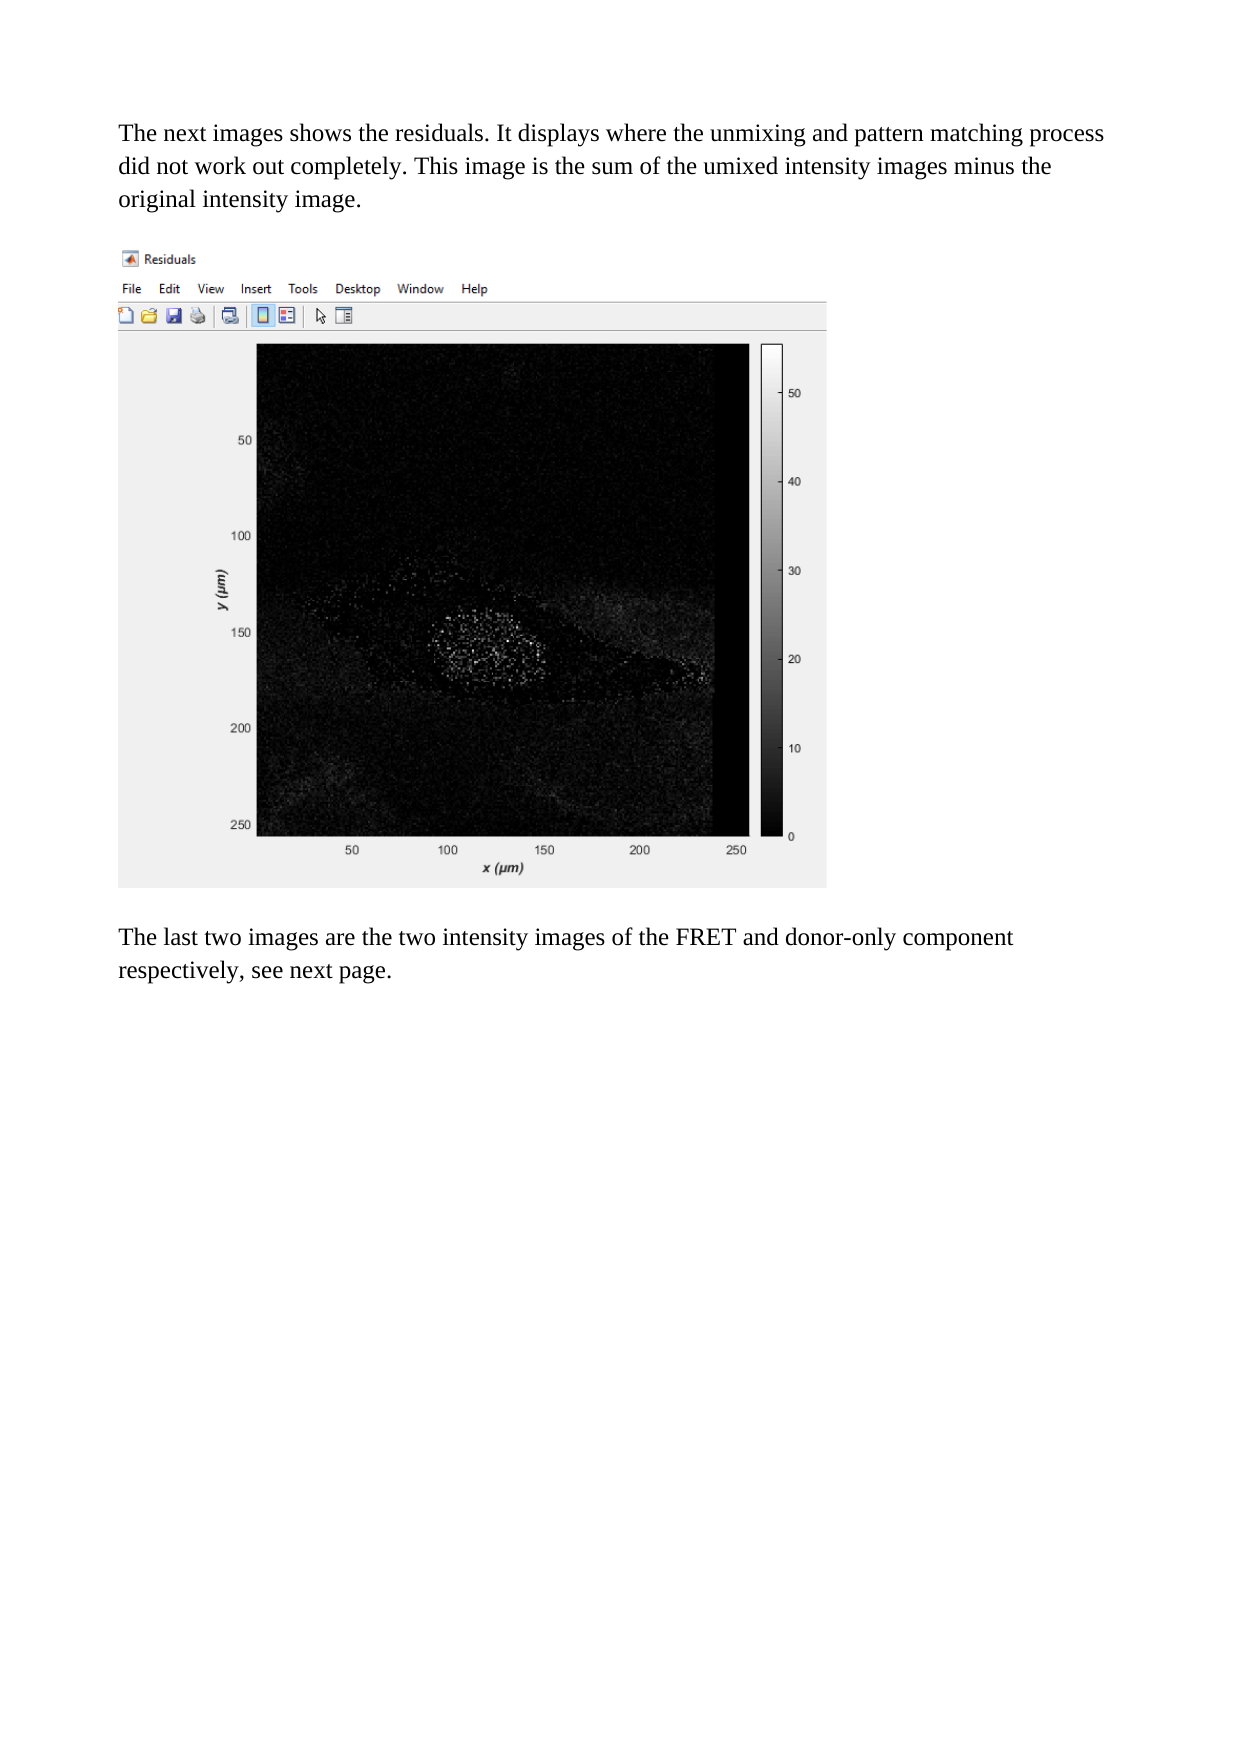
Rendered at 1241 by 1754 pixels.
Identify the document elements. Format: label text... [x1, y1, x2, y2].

text The next images shows the residuals. It displays where the unmixing and pattern matching process did not work out completely. This image is the sum of the umixed intensity images minus the original intensity image. [118, 118, 1122, 213]
text The last two images are the two intensity images of the FRET and donor-only component respectively, see next page. [118, 922, 1122, 983]
picture [118, 246, 827, 888]
